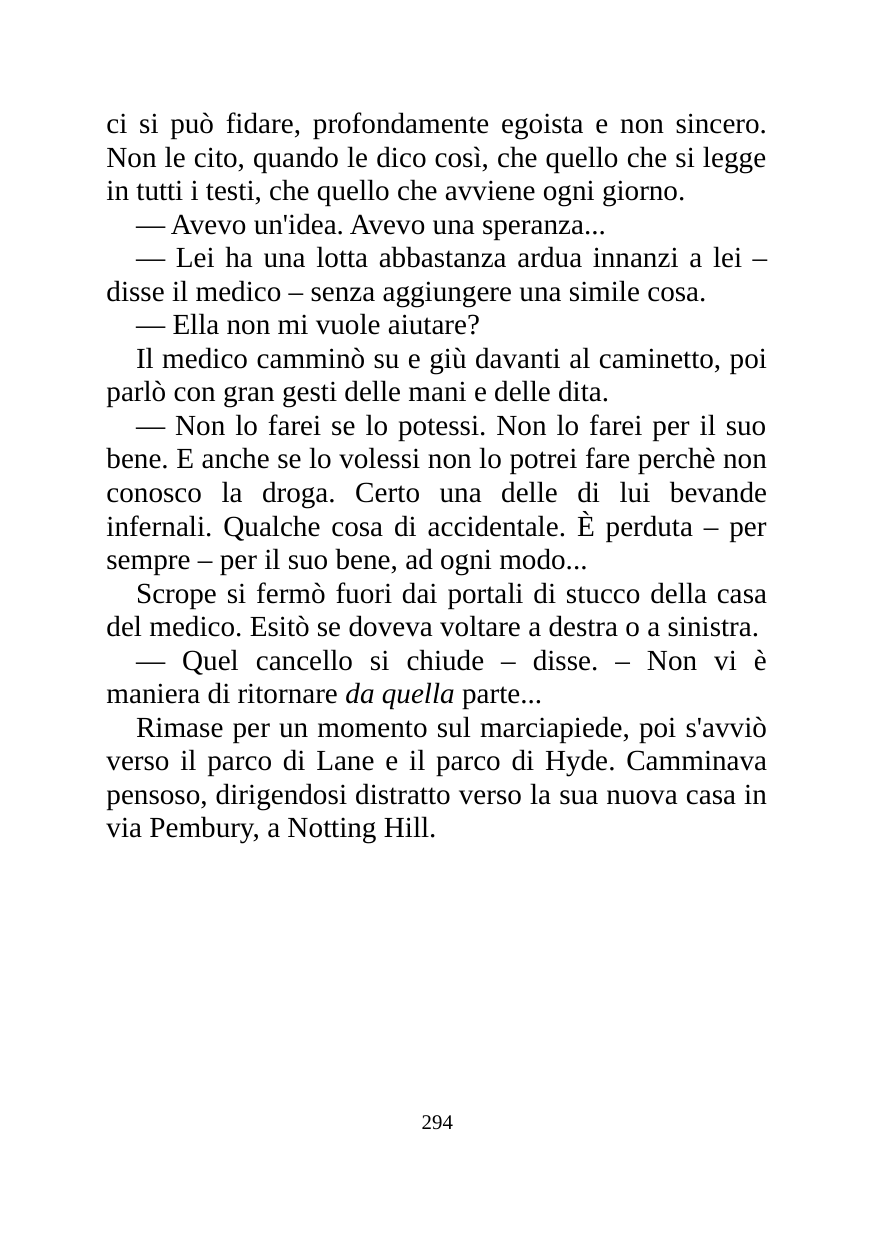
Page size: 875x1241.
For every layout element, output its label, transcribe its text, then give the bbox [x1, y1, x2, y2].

text — Ella non mi vuole aiutare? [106, 307, 768, 341]
text Scrope si fermò fuori dai portali di stucco della casa del medico. Esitò se doveva voltare a destra o a sinistra. [106, 576, 768, 643]
text — Avevo un'idea. Avevo una speranza... [106, 207, 768, 240]
text Il medico camminò su e giù davanti al caminetto, poi parlò con gran gesti delle mani e delle dita. [106, 341, 768, 408]
text — Lei ha una lotta abbastanza ardua innanzi a lei – disse il medico – senza aggiungere una simile cosa. [106, 240, 768, 307]
text — Non lo farei se lo potessi. Non lo farei per il suo bene. E anche se lo volessi non lo potrei fare perchè non conosco la droga. Certo una delle di lui bevande infernali. Qualche cosa di accidentale. È perduta – per sempre – per il suo bene, ad ogni modo... [106, 408, 768, 576]
text ci si può fidare, profondamente egoista e non sincero. Non le cito, quando le dico così, che quello che si legge in tutti i testi, che quello che avviene ogni giorno. [106, 106, 768, 207]
text Rimase per un momento sul marciapiede, poi s'avviò verso il parco di Lane e il parco di Hyde. Camminava pensoso, dirigendosi distratto verso la sua nuova casa in via Pembury, a Notting Hill. [106, 710, 768, 844]
text — Quel cancello si chiude – disse. – Non vi è maniera di ritornare da quella parte... [106, 643, 768, 710]
